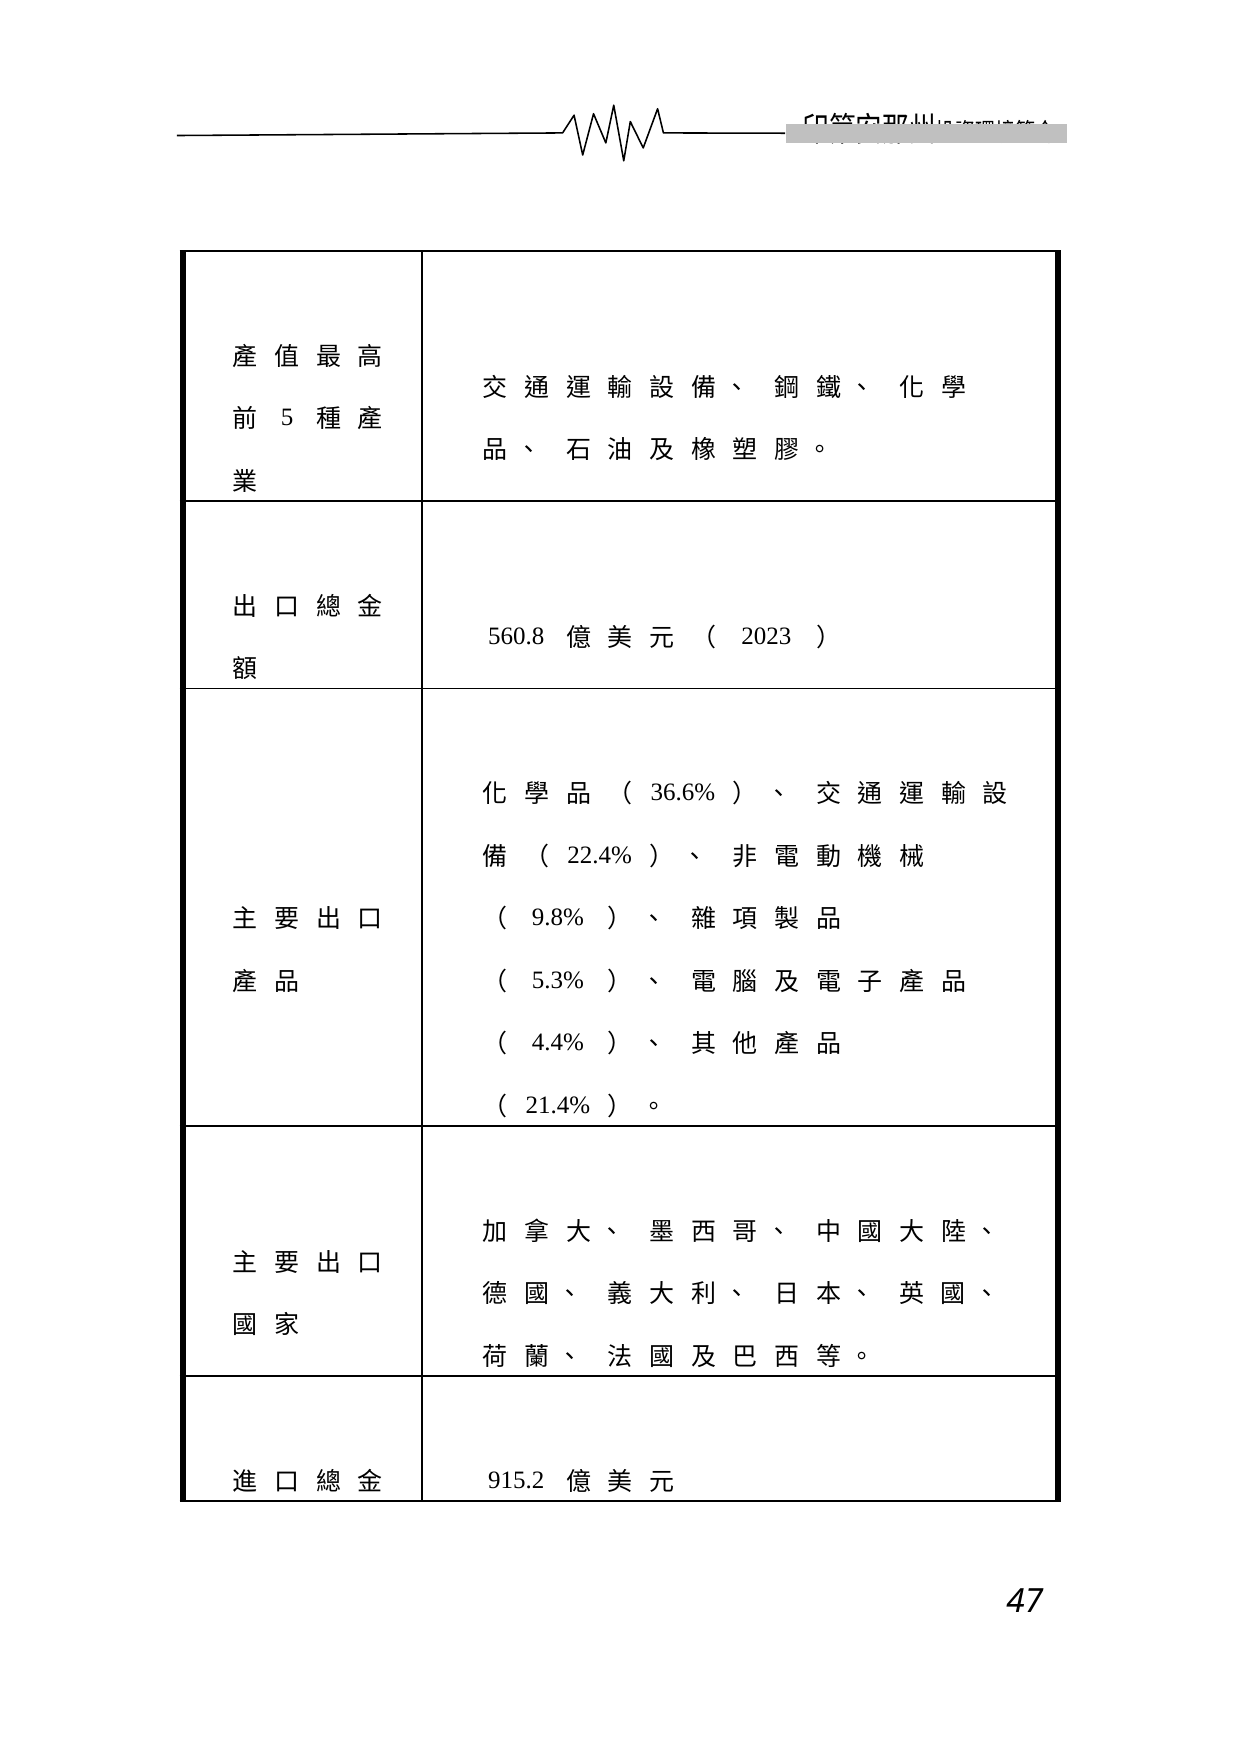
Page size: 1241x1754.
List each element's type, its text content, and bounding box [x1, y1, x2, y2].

table_cell 交通運輸設備、鋼鐵、化學品、石油及橡塑膠。 [423, 252, 1055, 500]
table_cell 產值最高前5種產業 [186, 252, 421, 500]
table_cell 560.8億美元（2023） [423, 502, 1055, 688]
table_cell 出口總金額 [186, 502, 421, 688]
table_cell 主要出口產品 [186, 689, 421, 1125]
table_cell 915.2億美元 [423, 1377, 1055, 1500]
table_cell 加拿大、墨西哥、中國大陸、德國、義大利、日本、英國、荷蘭、法國及巴西等。 [423, 1127, 1055, 1375]
table_cell 化學品（36.6%）、交通運輸設備（22.4%）、非電動機械（9.8%）、雜項製品（5.3%）、電腦及電子產品（4.4%）、其他產品（21.4%）。 [423, 689, 1055, 1125]
table_cell 進口總金 [186, 1377, 421, 1500]
table_cell 主要出口國家 [186, 1127, 421, 1375]
